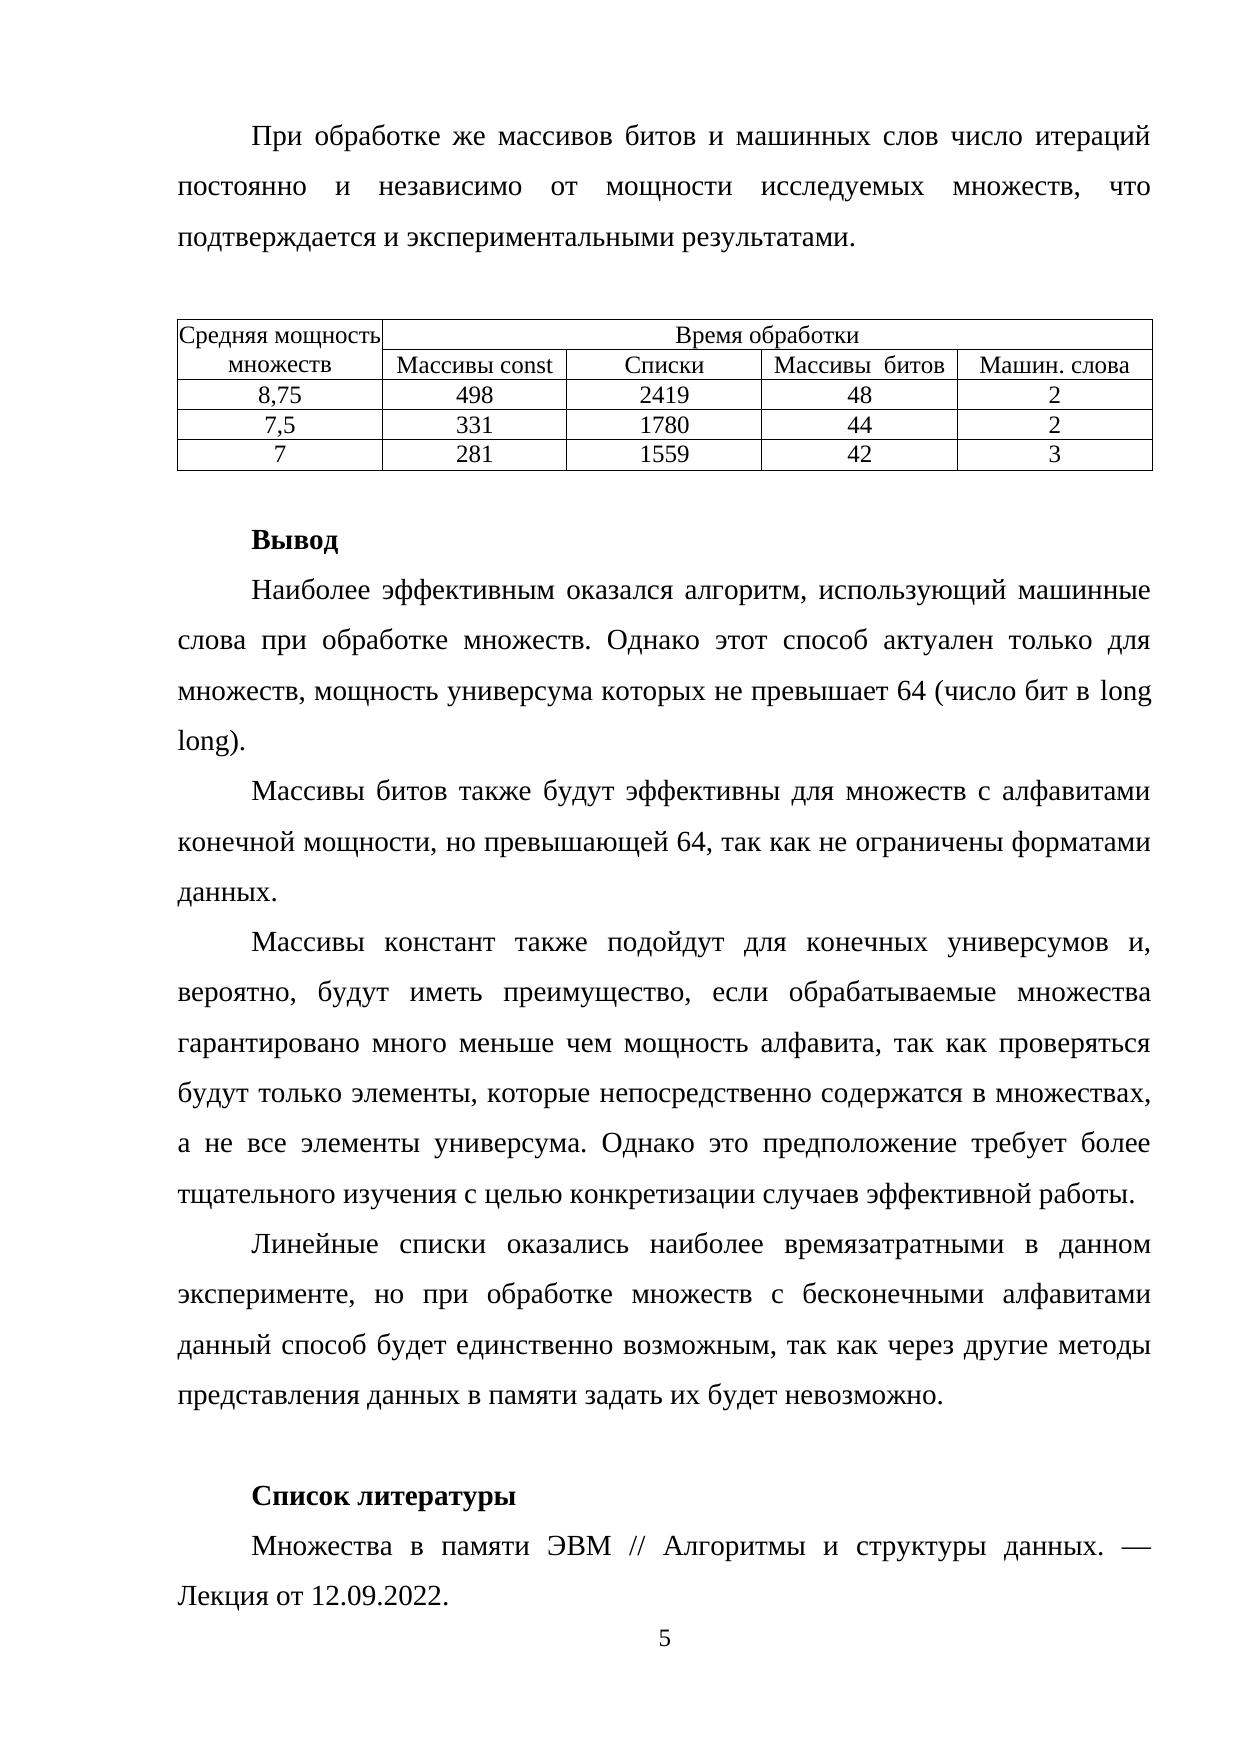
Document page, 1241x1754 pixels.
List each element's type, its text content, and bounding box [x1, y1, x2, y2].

text Вывод [177, 522, 1152, 555]
table_cell 44 [762, 410, 957, 438]
table_cell 498 [383, 380, 566, 409]
table_header Время обработки [383, 320, 1152, 349]
table_cell Массивы const [383, 350, 566, 379]
table_cell 8,75 [178, 380, 382, 409]
table_cell 48 [762, 380, 957, 409]
table_cell 7 [178, 440, 382, 470]
table_cell 2 [958, 380, 1152, 409]
table_cell Списки [567, 350, 761, 379]
table_cell 1780 [567, 410, 761, 438]
table_cell 7,5 [178, 410, 382, 438]
table_cell 1559 [567, 440, 761, 470]
table_cell 2 [958, 410, 1152, 438]
table_header Средняя мощность множеств [178, 320, 382, 379]
text Массивы констант также подойдут для конечных универсумов и, вероятно, будут иметь преимущество, если обрабатываемые множества гарантировано много меньше чем мощность алфавита, так как проверяться будут только элементы, которые непосредственно содержатся в множествах, а не все элементы универсума. Однако это предположение требует более тщательного изучения с целью конкретизации случаев эффективной работы. [177, 924, 1152, 1209]
table_cell 2419 [567, 380, 761, 409]
text Массивы битов также будут эффективны для множеств с алфавитами конечной мощности, но превышающей 64, так как не ограничены форматами данных. [177, 773, 1152, 907]
table_cell 281 [383, 440, 566, 470]
text Список литературы [177, 1478, 1152, 1511]
text Линейные списки оказались наиболее времязатратными в данном эксперименте, но при обработке множеств с бесконечными алфавитами данный способ будет единственно возможным, так как через другие методы представления данных в памяти задать их будет невозможно. [177, 1226, 1152, 1411]
text При обработке же массивов битов и машинных слов число итераций постоянно и независимо от мощности исследуемых множеств, что подтверждается и экспериментальными результатами. [177, 118, 1152, 252]
table_cell Массивы битов [762, 350, 957, 379]
table_cell 3 [958, 440, 1152, 470]
table_cell Машин. слова [958, 350, 1152, 379]
table_cell 42 [762, 440, 957, 470]
text Наиболее эффективным оказался алгоритм, использующий машинные слова при обработке множеств. Однако этот способ актуален только для множеств, мощность универсума которых не превышает 64 (число бит в long long). [177, 572, 1152, 757]
table_cell 331 [383, 410, 566, 438]
text Множества в памяти ЭВМ // Алгоритмы и структуры данных. — Лекция от 12.09.2022. [177, 1528, 1152, 1612]
